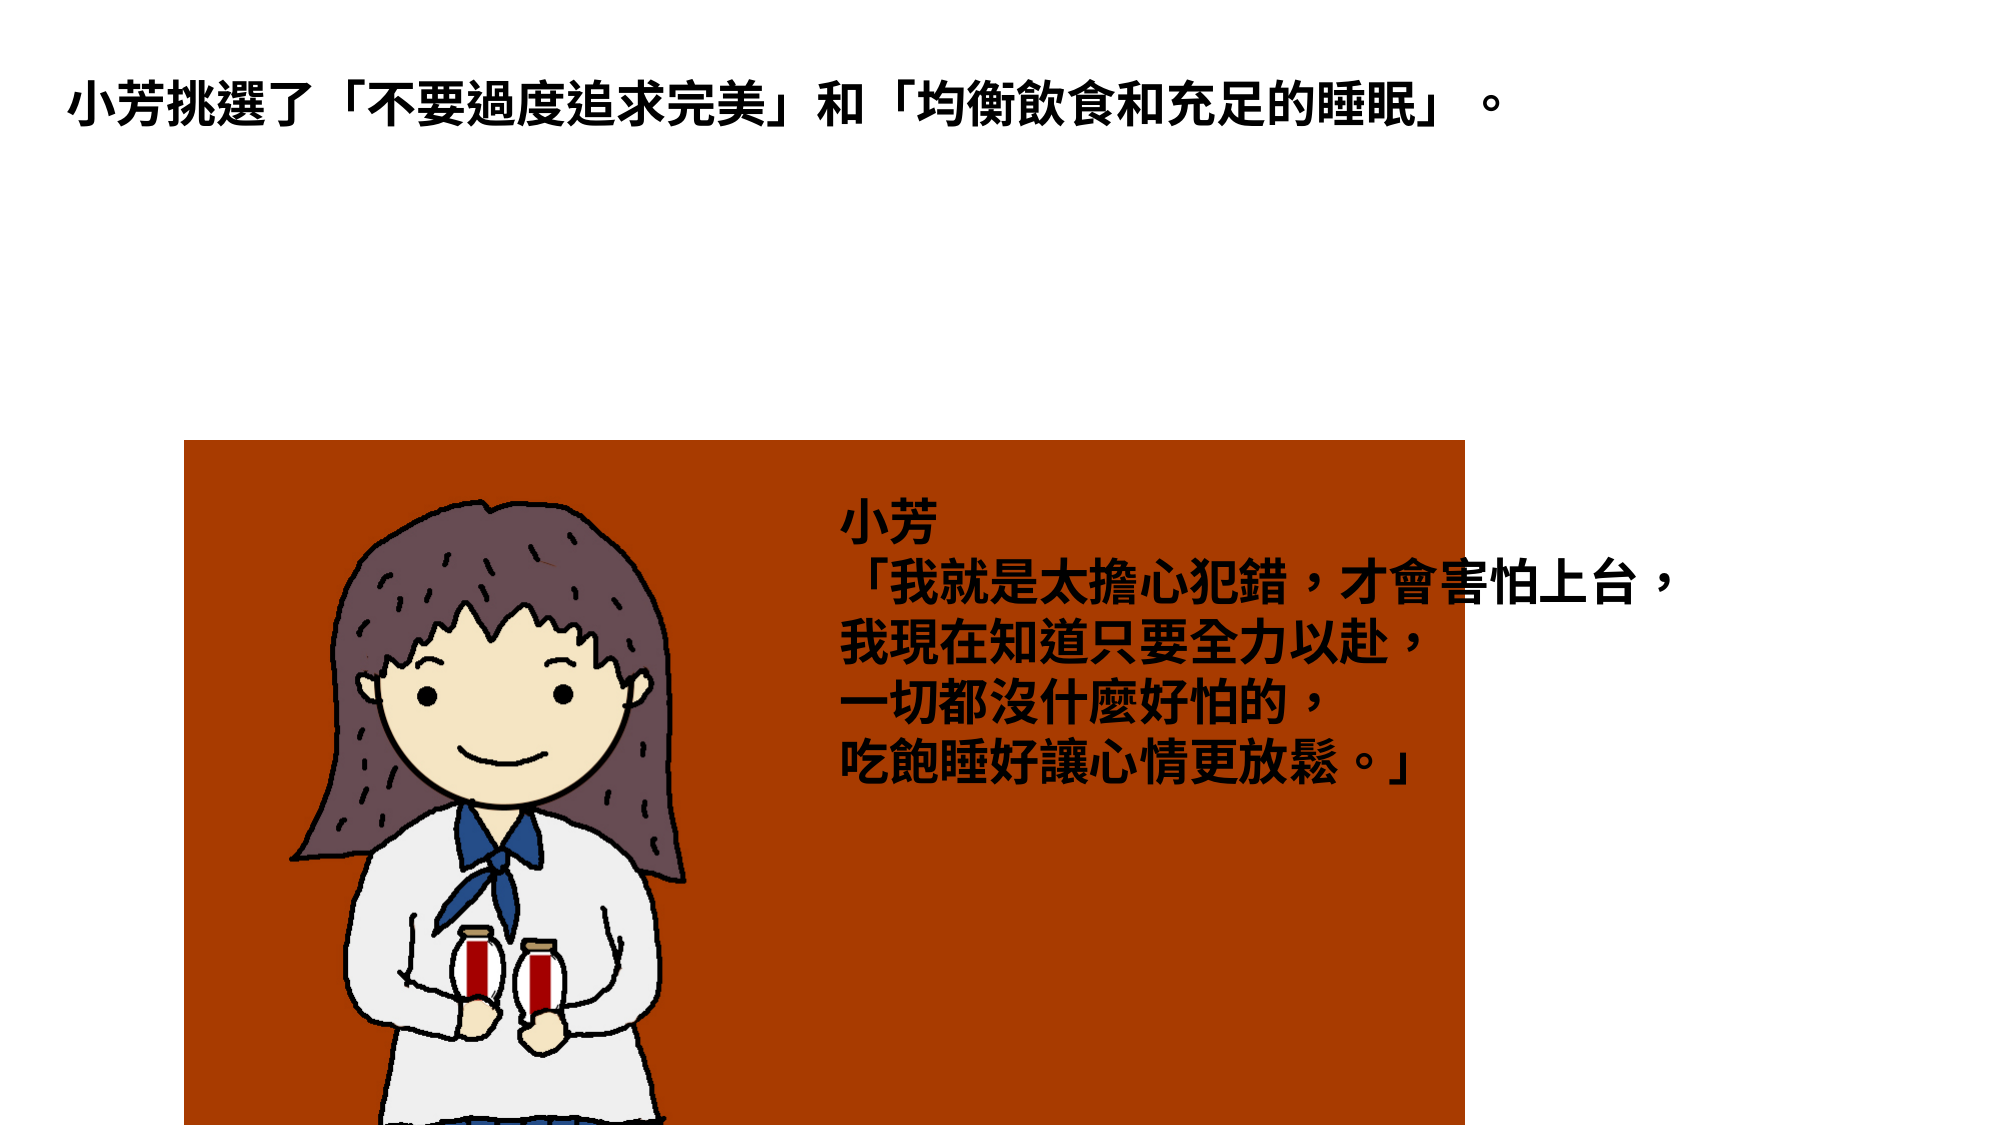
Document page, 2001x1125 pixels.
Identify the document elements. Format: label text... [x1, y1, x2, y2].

text_box 小芳 「我就是太擔心犯錯，才會害怕上台， 我現在知道只要全力以赴， 一切都沒什麼好怕的， 吃飽睡好讓心情更放鬆。」 [824, 483, 1797, 798]
picture [184, 440, 1465, 1125]
text_box 小芳挑選了「不要過度追求完美」和「均衡飲食和充足的睡眠」。 [51, 65, 1734, 140]
